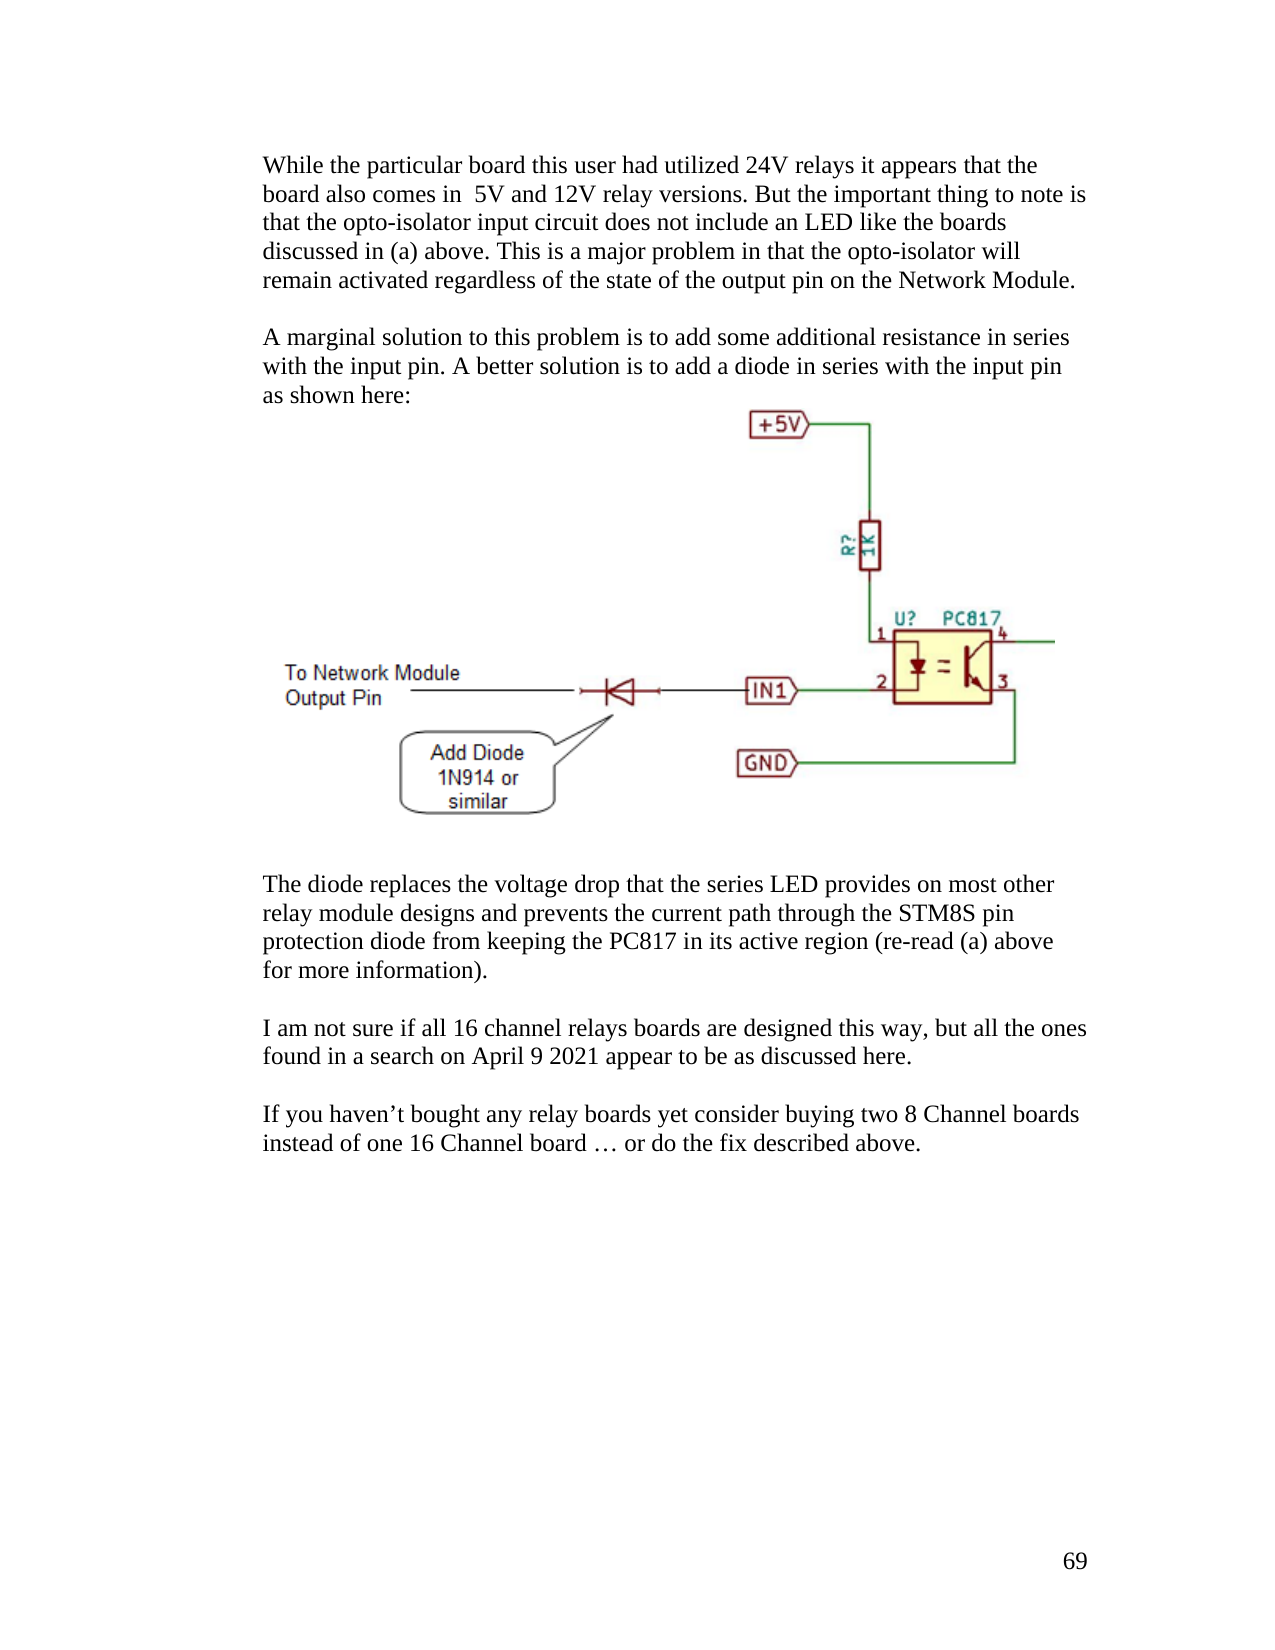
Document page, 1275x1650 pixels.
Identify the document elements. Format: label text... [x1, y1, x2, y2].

text I am not sure if all 16 channel relays boards are designed this way, but all the ones found in a search on April 9 2021 appear to be as discussed here. [262, 1013, 1087, 1070]
picture [262, 408, 1055, 840]
text If you haven’t bought any relay boards yet consider buying two 8 Channel boards instead of one 16 Channel board … or do the fix described above. [262, 1099, 1087, 1156]
text The diode replaces the voltage drop that the series LED provides on most other relay module designs and prevents the current path through the STM8S pin protection diode from keeping the PC817 in its active region (re-read (a) above for more information). [262, 869, 1087, 984]
text A marginal solution to this problem is to add some additional resistance in series with the input pin. A better solution is to add a diode in series with the input pin as shown here: [262, 322, 1087, 409]
text While the particular board this user had utilized 24V relays it appears that the board also comes in 5V and 12V relay versions. But the important thing to note is that the opto-isolator input circuit does not include an LED like the boards discussed in (a) above. This is a major problem in that the opto-isolator will remain activated regardless of the state of the output pin on the Network Module. [262, 150, 1087, 294]
